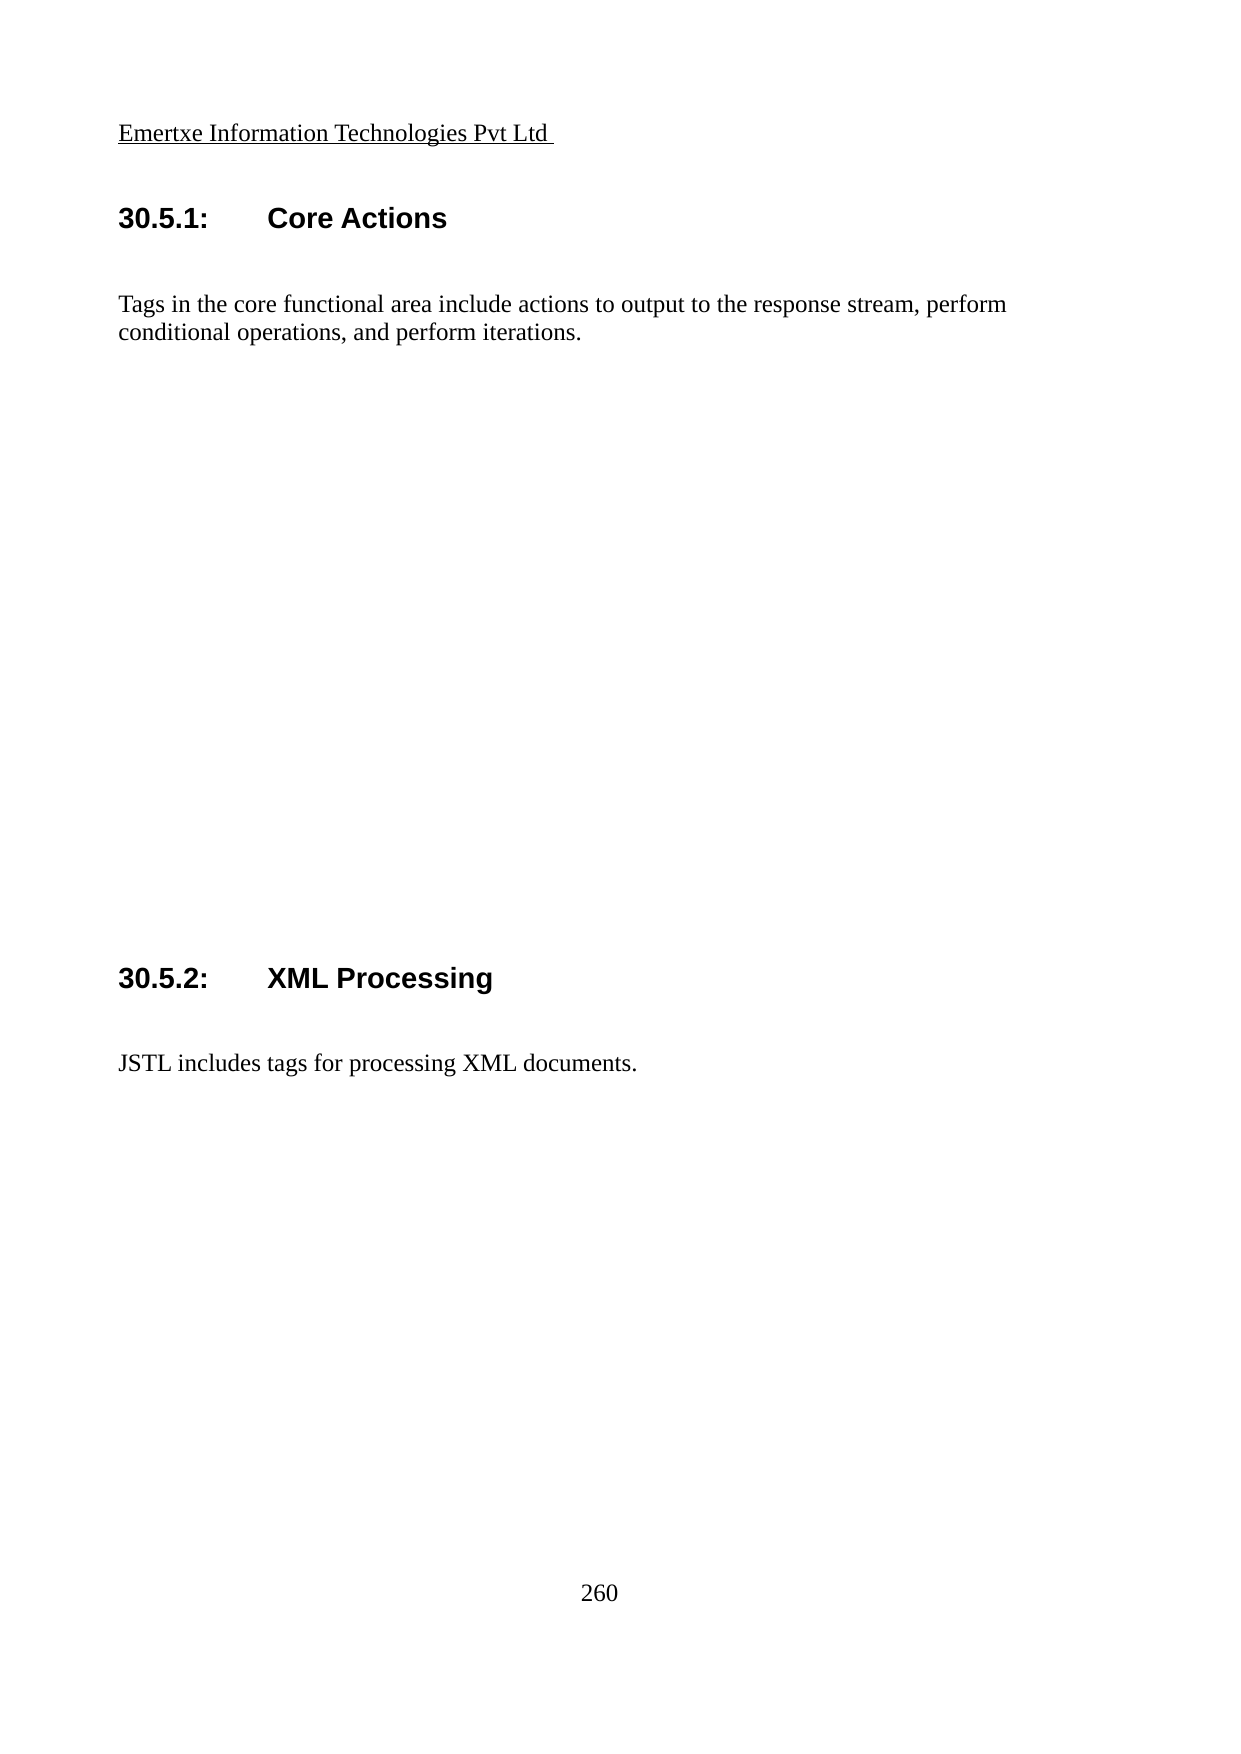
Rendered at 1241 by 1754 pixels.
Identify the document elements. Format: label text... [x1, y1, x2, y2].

text JSTL includes tags for processing XML documents. [118, 1048, 1122, 1077]
subtitle XML Processing [118, 961, 1122, 995]
text Tags in the core functional area include actions to output to the response stream, perform conditional operations, and perform iterations. [118, 289, 1122, 346]
subtitle Core Actions [118, 201, 1122, 235]
